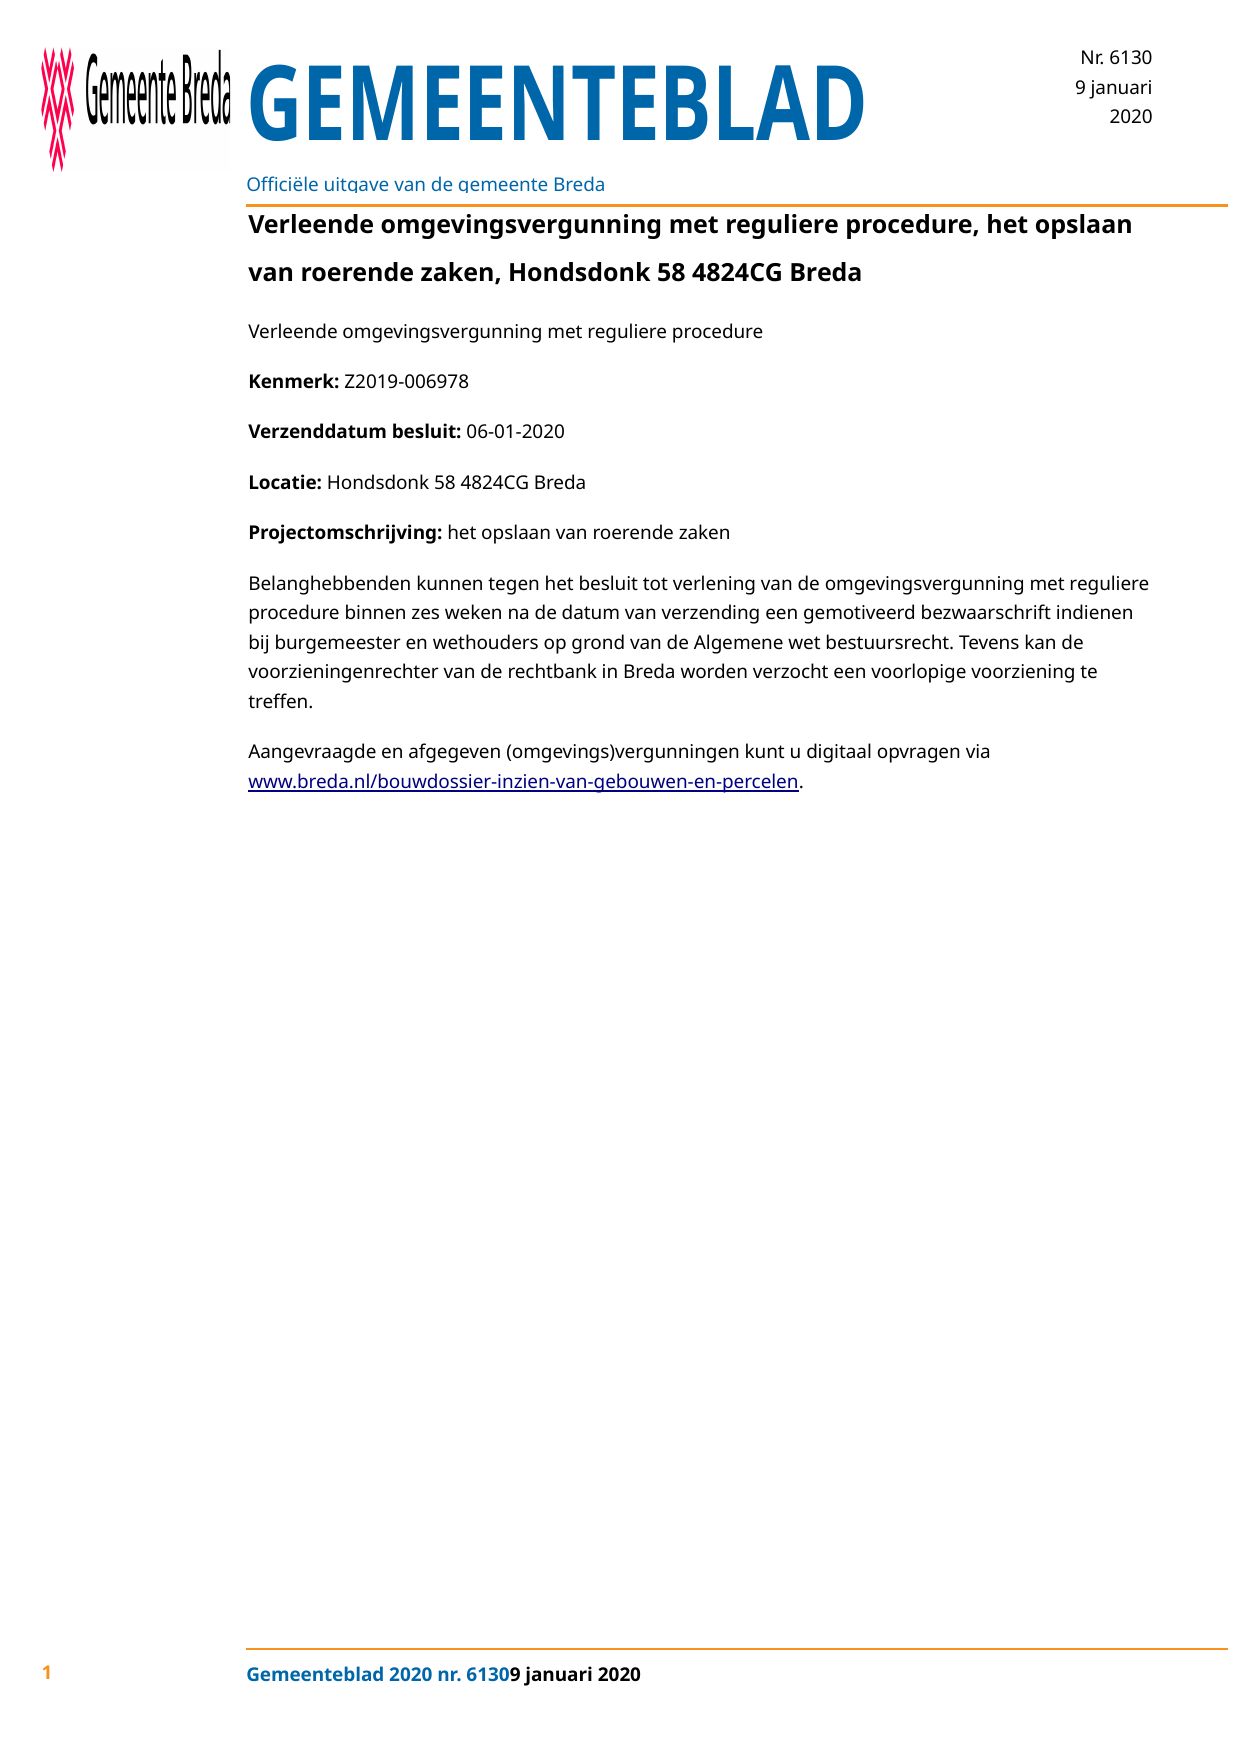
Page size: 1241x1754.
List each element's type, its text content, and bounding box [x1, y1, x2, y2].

text Kenmerk: Z2019-006978 [248, 368, 1152, 394]
text Projectomschrijving: het opslaan van roerende zaken [248, 519, 1152, 545]
text Verzenddatum besluit: 06-01-2020 [248, 419, 1152, 444]
text Verleende omgevingsvergunning met reguliere procedure, het opslaan van roerende zaken, Hondsdonk 58 4824CG Breda [248, 207, 1152, 288]
picture [41, 47, 231, 172]
text Aangevraagde en afgegeven (omgevings)vergunningen kunt u digitaal opvragen via www.breda.nl/bouwdossier-inzien-van-gebouwen-en-percelen. [248, 739, 1152, 794]
text Belanghebbenden kunnen tegen het besluit tot verlening van de omgevingsvergunning met reguliere procedure binnen zes weken na de datum van verzending een gemotiveerd bezwaarschrift indienen bij burgemeester en wethouders op grond van de Algemene wet bestuursrecht. Tevens kan de voorzieningenrechter van de rechtbank in Breda worden verzocht een voorlopige voorziening te treffen. [248, 570, 1152, 714]
text Locatie: Hondsdonk 58 4824CG Breda [248, 469, 1152, 495]
text Verleende omgevingsvergunning met reguliere procedure [248, 318, 1152, 344]
